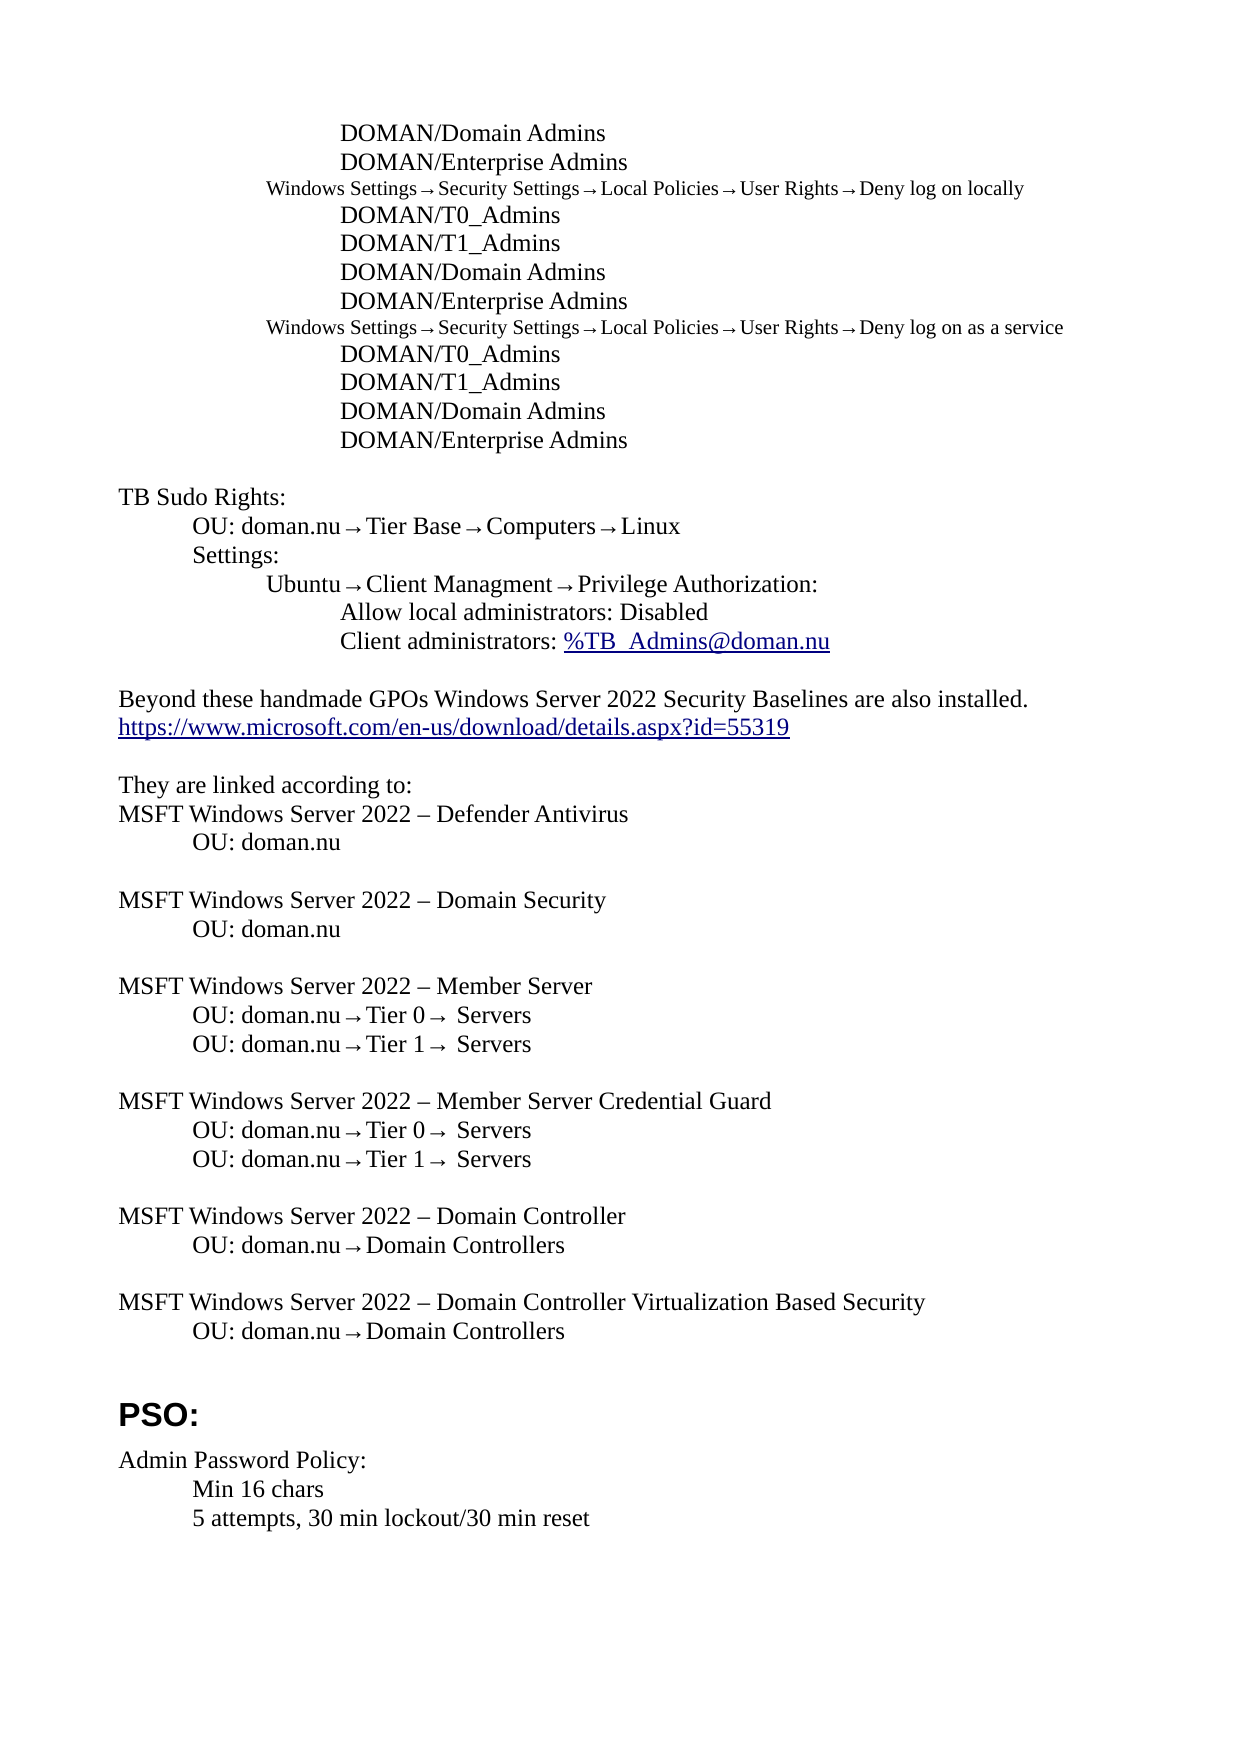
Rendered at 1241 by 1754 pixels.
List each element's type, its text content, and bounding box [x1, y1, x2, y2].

subtitle PSO: [118, 1394, 1122, 1433]
text OU: doman.nu→Domain Controllers [118, 1230, 1122, 1259]
text MSFT Windows Server 2022 – Domain Controller [118, 1201, 1122, 1230]
text Min 16 chars [118, 1474, 1122, 1503]
text They are linked according to: [118, 770, 1122, 799]
text DOMAN/T1_Admins [118, 367, 1122, 396]
text OU: doman.nu→Tier 1→ Servers [118, 1029, 1122, 1057]
text DOMAN/T1_Admins [118, 228, 1122, 257]
text MSFT Windows Server 2022 – Domain Security [118, 885, 1122, 914]
text OU: doman.nu→Tier 0→ Servers [118, 1115, 1122, 1144]
text Ubuntu→Client Managment→Privilege Authorization: [118, 569, 1122, 597]
text Allow local administrators: Disabled [118, 597, 1122, 626]
text MSFT Windows Server 2022 – Domain Controller Virtualization Based Security [118, 1287, 1122, 1316]
text Client administrators: %TB_Admins@doman.nu [118, 626, 1122, 655]
text OU: doman.nu→Domain Controllers [118, 1316, 1122, 1345]
text Windows Settings→Security Settings→Local Policies→User Rights→Deny log on as a service [118, 315, 1122, 339]
text DOMAN/Enterprise Admins [118, 286, 1122, 315]
text Beyond these handmade GPOs Windows Server 2022 Security Baselines are also installed. https://www.microsoft.com/en-us/download/details.aspx?id=55319 [118, 684, 1122, 741]
text OU: doman.nu [118, 914, 1122, 942]
text DOMAN/Domain Admins [118, 257, 1122, 286]
text MSFT Windows Server 2022 – Member Server Credential Guard [118, 1086, 1122, 1115]
text DOMAN/Domain Admins [118, 396, 1122, 425]
text OU: doman.nu→Tier Base→Computers→Linux [118, 511, 1122, 540]
text 5 attempts, 30 min lockout/30 min reset [118, 1503, 1122, 1532]
text Windows Settings→Security Settings→Local Policies→User Rights→Deny log on locally [118, 176, 1122, 200]
text DOMAN/Enterprise Admins [118, 147, 1122, 176]
text OU: doman.nu [118, 827, 1122, 856]
text OU: doman.nu→Tier 0→ Servers [118, 1000, 1122, 1029]
text MSFT Windows Server 2022 – Member Server [118, 971, 1122, 1000]
text DOMAN/T0_Admins [118, 339, 1122, 367]
text MSFT Windows Server 2022 – Defender Antivirus [118, 799, 1122, 827]
text DOMAN/Enterprise Admins [118, 425, 1122, 454]
text TB Sudo Rights: [118, 482, 1122, 511]
text DOMAN/T0_Admins [118, 200, 1122, 228]
text Admin Password Policy: [118, 1446, 1122, 1474]
text Settings: [118, 540, 1122, 569]
text OU: doman.nu→Tier 1→ Servers [118, 1144, 1122, 1172]
text DOMAN/Domain Admins [118, 118, 1122, 147]
